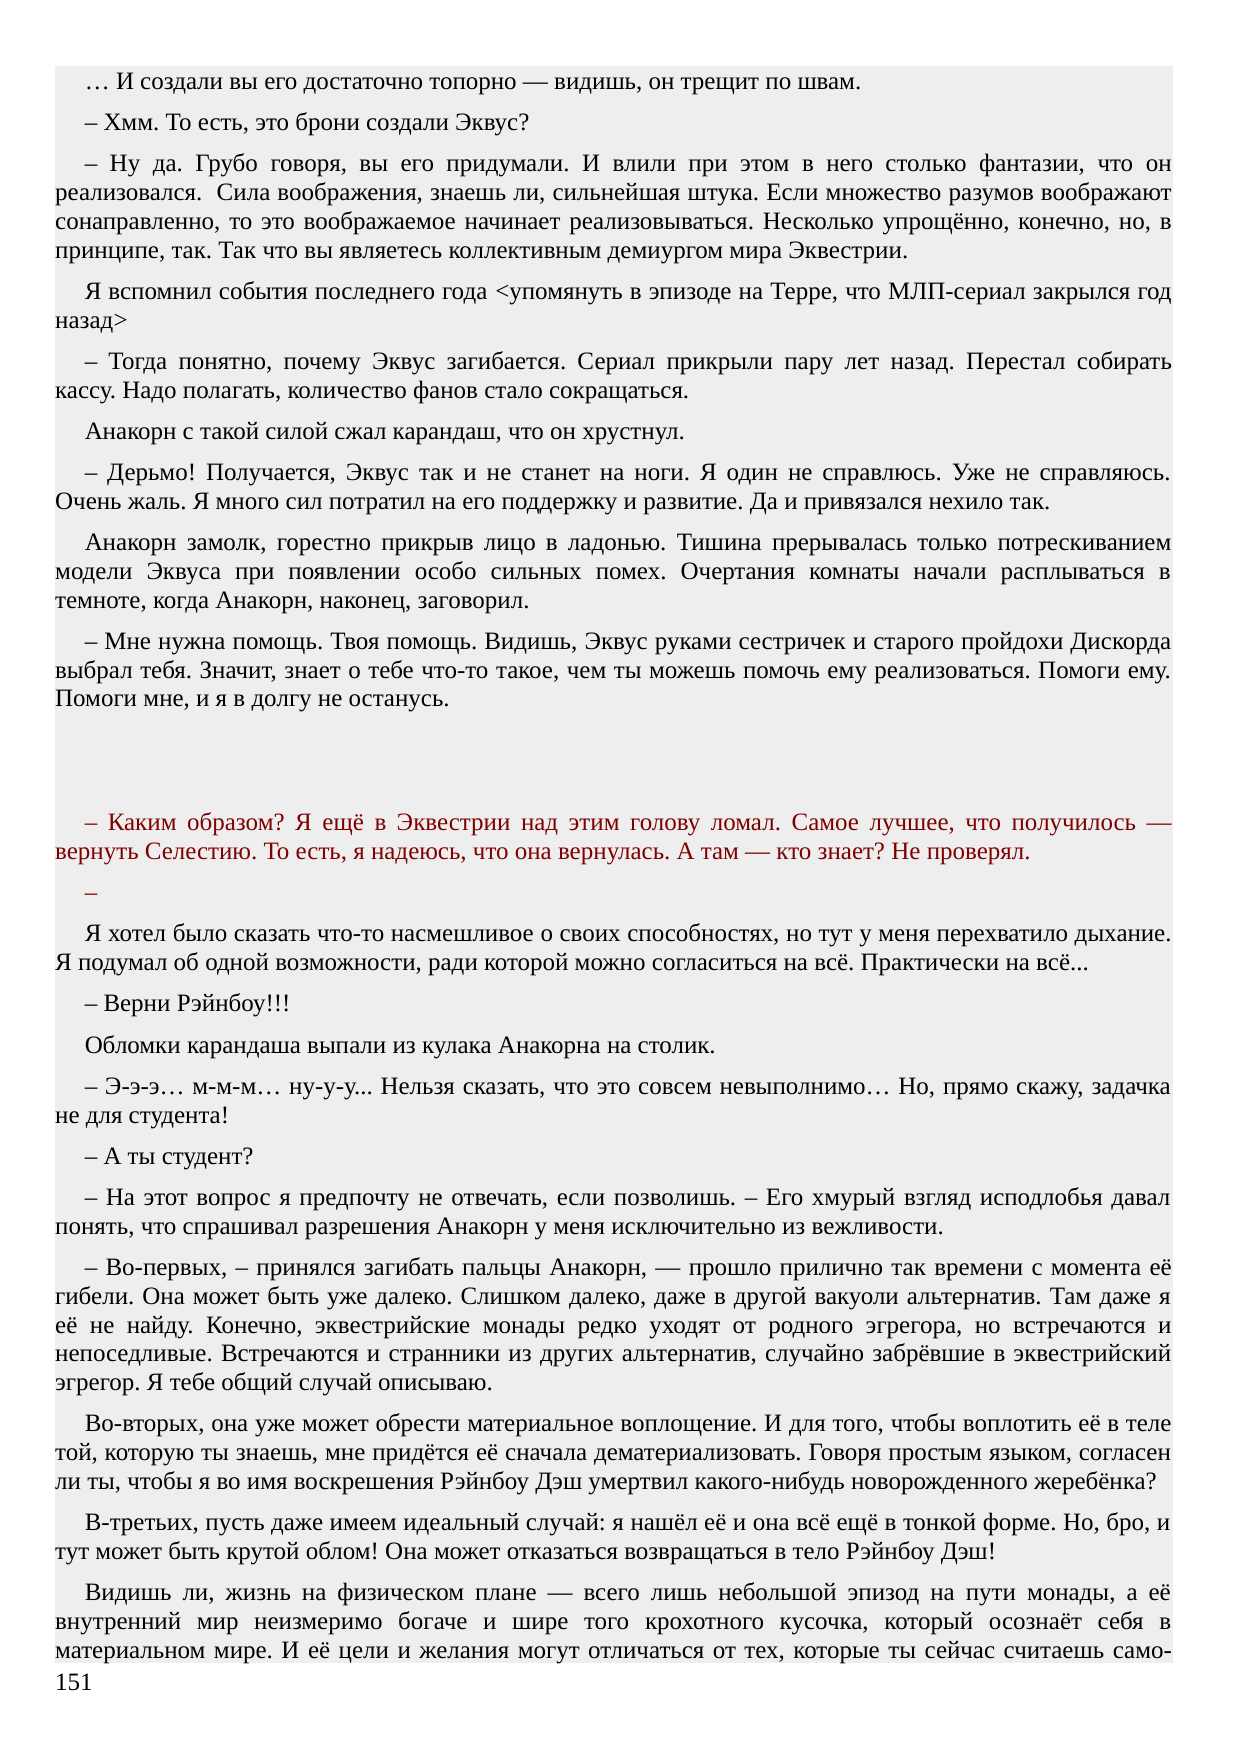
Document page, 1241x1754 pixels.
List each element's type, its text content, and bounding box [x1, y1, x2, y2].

text – А ты студент? [55, 1141, 1173, 1170]
text … И создали вы его достаточно топорно — видишь, он трещит по швам. [55, 66, 1173, 95]
text – Э-э-э… м-м-м… ну-у-у... Нельзя сказать, что это совсем невыполнимо… Но, прямо скажу, задачка не для студента! [55, 1071, 1173, 1128]
text Я хотел было сказать что-то насмешливое о своих способностях, но тут у меня перехватило дыхание. Я подумал об одной возможности, ради которой можно согласиться на всё. Практически на всё... [55, 918, 1173, 976]
text Я вспомнил события последнего года <упомянуть в эпизоде на Терре, что МЛП-сериал закрылся год назад> [55, 276, 1173, 333]
text – Каким образом? Я ещё в Эквестрии над этим голову ломал. Самое лучшее, что получилось — вернуть Селестию. То есть, я надеюсь, что она вернулась. А там — кто знает? Не проверял. [55, 807, 1173, 865]
text Обломки карандаша выпали из кулака Анакорна на столик. [55, 1030, 1173, 1058]
text Во-вторых, она уже может обрести материальное воплощение. И для того, чтобы воплотить её в теле той, которую ты знаешь, мне придётся её сначала дематериализовать. Говоря простым языком, согласен ли ты, чтобы я во имя воскрешения Рэйнбоу Дэш умертвил какого-нибудь новорожденного жеребёнка? [55, 1408, 1173, 1495]
text – Дерьмо! Получается, Эквус так и не станет на ноги. Я один не справлюсь. Уже не справляюсь. Очень жаль. Я много сил потратил на его поддержку и развитие. Да и привязался нехило так. [55, 457, 1173, 515]
text Анакорн замолк, горестно прикрыв лицо в ладонью. Тишина прерывалась только потрескиванием модели Эквуса при появлении особо сильных помех. Очертания комнаты начали расплываться в темноте, когда Анакорн, наконец, заговорил. [55, 527, 1173, 613]
text – Верни Рэйнбоу!!! [55, 988, 1173, 1017]
text – Мне нужна помощь. Твоя помощь. Видишь, Эквус руками сестричек и старого пройдохи Дискорда выбрал тебя. Значит, знает о тебе что-то такое, чем ты можешь помочь ему реализоваться. Помоги ему. Помоги мне, и я в долгу не останусь. [55, 626, 1173, 712]
text – [55, 877, 1173, 906]
text – Тогда понятно, почему Эквус загибается. Сериал прикрыли пару лет назад. Перестал собирать кассу. Надо полагать, количество фанов стало сокращаться. [55, 346, 1173, 403]
text – Хмм. То есть, это брони создали Эквус? [55, 107, 1173, 136]
text – На этот вопрос я предпочту не отвечать, если позволишь. – Его хмурый взгляд исподлобья давал понять, что спрашивал разрешения Анакорн у меня исключительно из вежливости. [55, 1182, 1173, 1240]
text В-третьих, пусть даже имеем идеальный случай: я нашёл её и она всё ещё в тонкой форме. Но, бро, и тут может быть крутой облом! Она может отказаться возвращаться в тело Рэйнбоу Дэш! [55, 1507, 1173, 1565]
text – Во-первых, – принялся загибать пальцы Анакорн, — прошло прилично так времени с момента её гибели. Она может быть уже далеко. Слишком далеко, даже в другой вакуоли альтернатив. Там даже я её не найду. Конечно, эквестрийские монады редко уходят от родного эгрегора, но встречаются и непоседливые. Встречаются и странники из других альтернатив, случайно забрёвшие в эквестрийский эгрегор. Я тебе общий случай описываю. [55, 1252, 1173, 1396]
text Видишь ли, жизнь на физическом плане — всего лишь небольшой эпизод на пути монады, а её внутренний мир неизмеримо богаче и шире того крохотного кусочка, который осознаёт себя в материальном мире. И её цели и желания могут отличаться от тех, которые ты сейчас считаешь само- [55, 1577, 1173, 1663]
text Анакорн с такой силой сжал карандаш, что он хрустнул. [55, 416, 1173, 445]
text – Ну да. Грубо говоря, вы его придумали. И влили при этом в него столько фантазии, что он реализовался. Сила воображения, знаешь ли, сильнейшая штука. Если множество разумов воображают сонаправленно, то это воображаемое начинает реализовываться. Несколько упрощённо, конечно, но, в принципе, так. Так что вы являетесь коллективным демиургом мира Эквестрии. [55, 148, 1173, 263]
